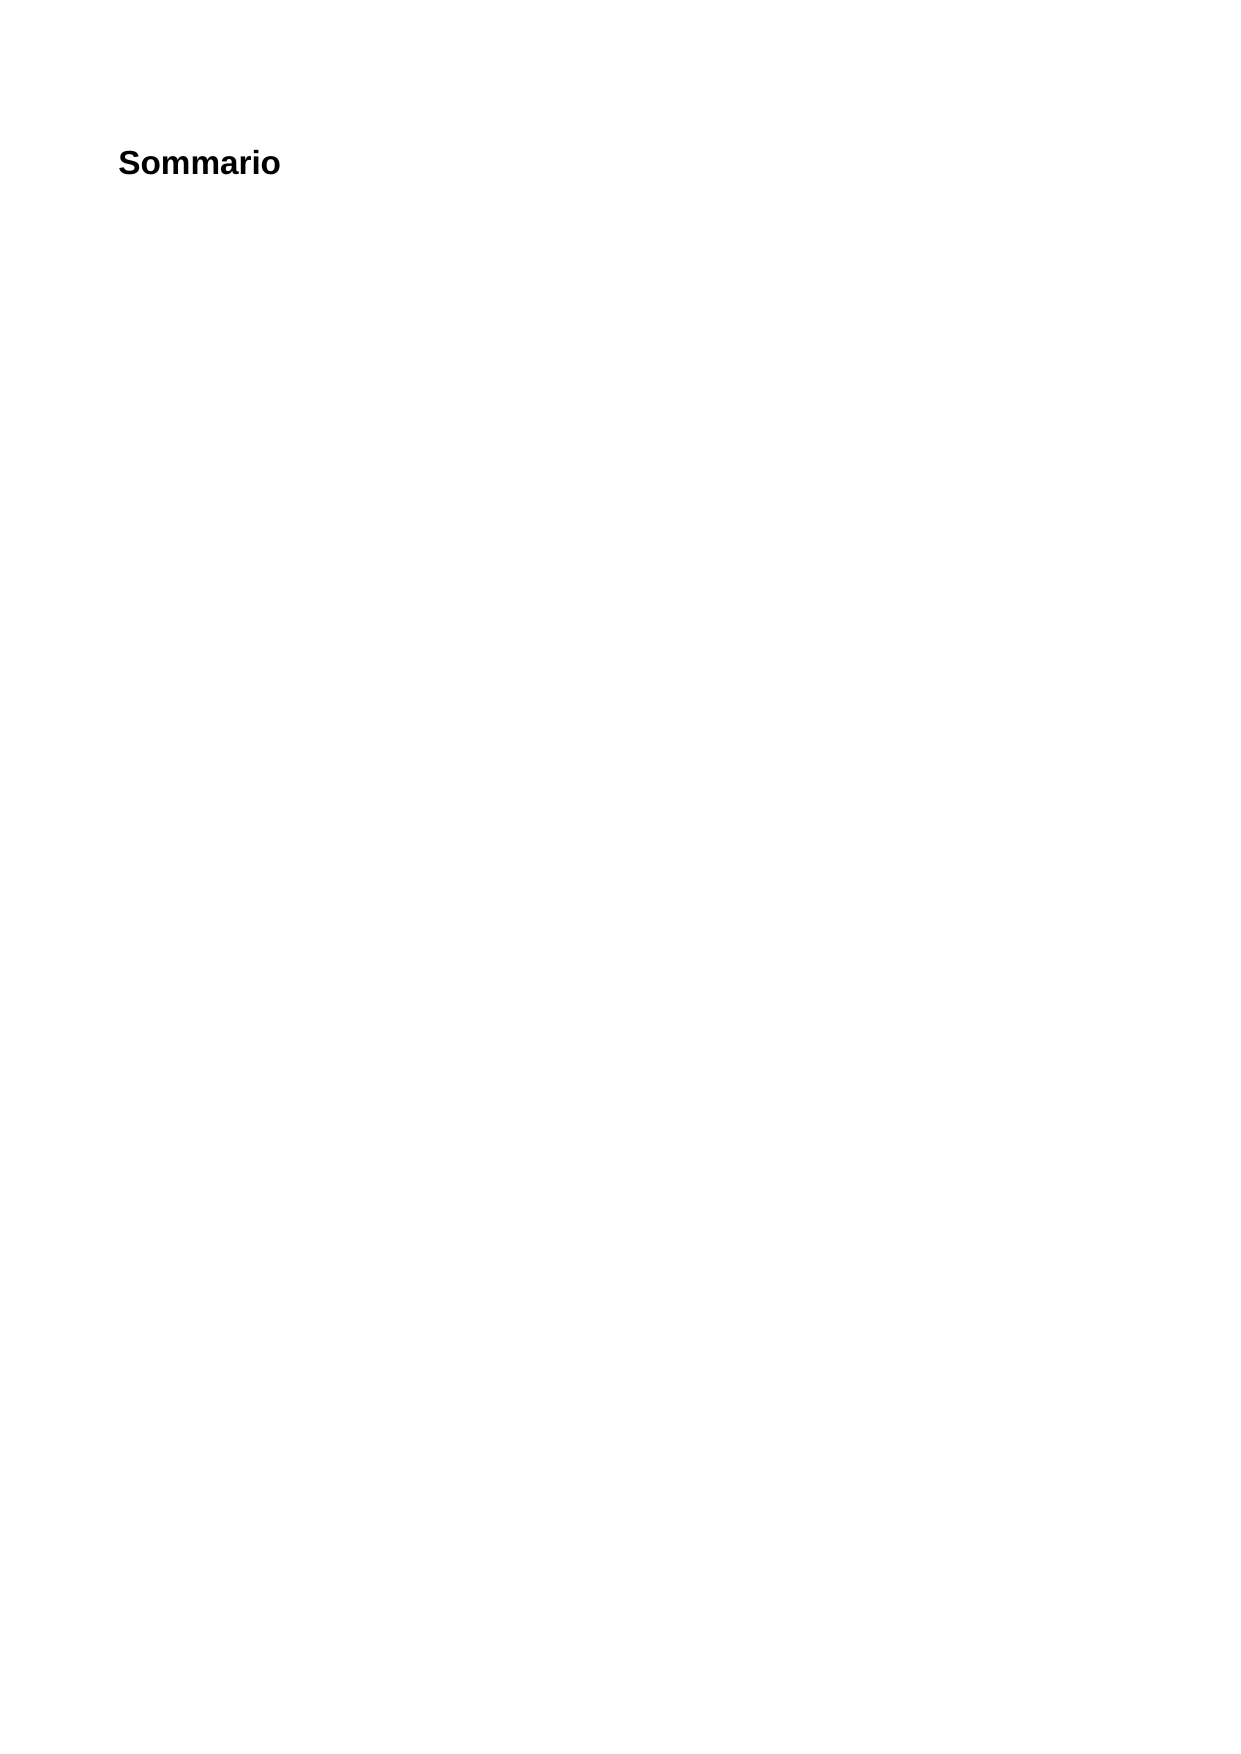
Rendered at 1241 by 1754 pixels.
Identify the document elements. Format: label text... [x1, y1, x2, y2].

subtitle Sommario [118, 143, 1122, 182]
